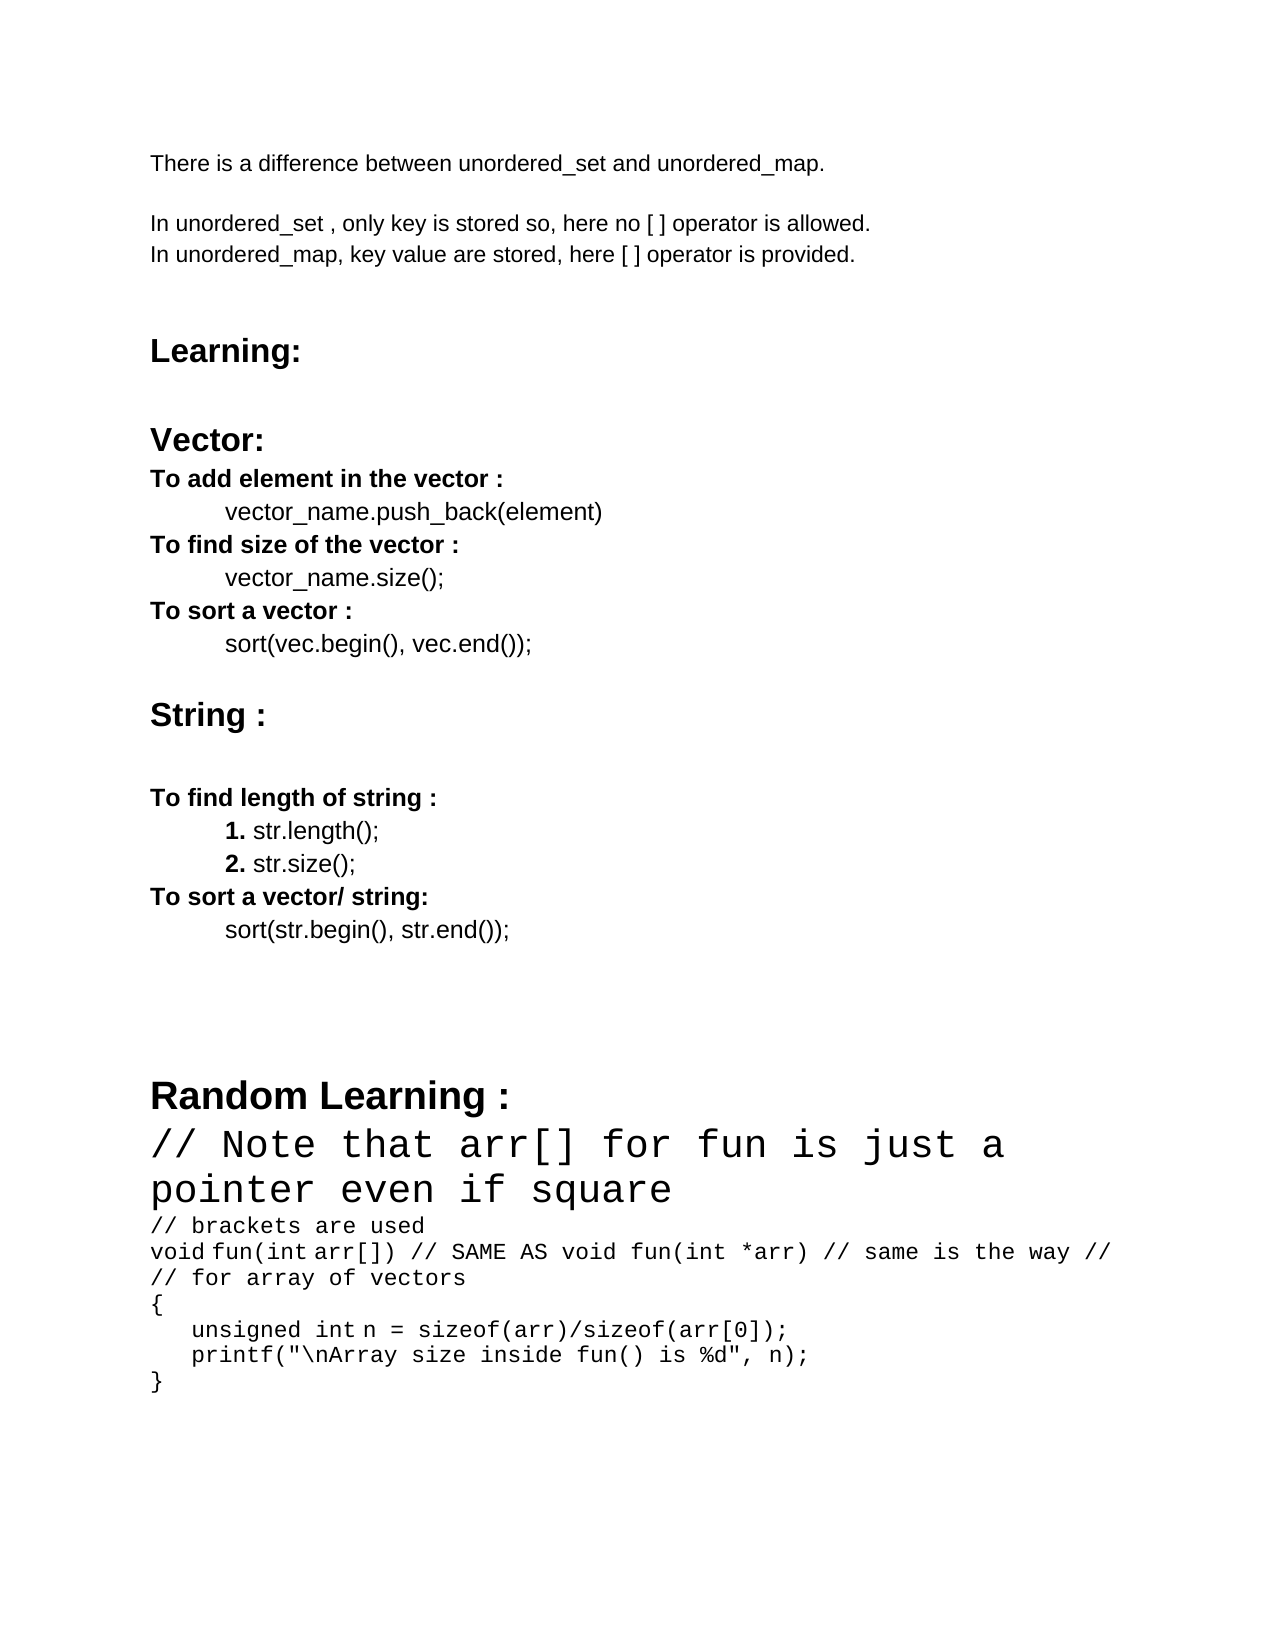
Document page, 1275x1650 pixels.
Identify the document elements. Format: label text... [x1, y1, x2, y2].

text 2. str.size(); [150, 849, 1125, 878]
text sort(str.begin(), str.end()); [150, 915, 1125, 944]
text printf("\nArray size inside fun() is %d", n); [150, 1344, 1125, 1370]
text In unordered_set , only key is stored so, here no [ ] operator is allowed. [150, 210, 1125, 237]
text String : [150, 695, 1125, 733]
text unsigned int n = sizeof(arr)/sizeof(arr[0]); [150, 1318, 1125, 1344]
text void fun(int arr[]) // SAME AS void fun(int *arr) // same is the way // // for array of vectors [150, 1240, 1125, 1292]
text Vector: [150, 419, 1125, 458]
text vector_name.push_back(element) [150, 497, 1125, 526]
text There is a difference between unordered_set and unordered_map. [150, 150, 1125, 176]
text To sort a vector : [150, 596, 1125, 624]
text // Note that arr[] for fun is just a pointer even if square [150, 1124, 1125, 1214]
text sort(vec.begin(), vec.end()); [150, 629, 1125, 658]
text In unordered_map, key value are stored, here [ ] operator is provided. [150, 241, 1125, 267]
text Learning: [150, 331, 1125, 370]
text To sort a vector/ string: [150, 882, 1125, 911]
text To find size of the vector : [150, 530, 1125, 558]
text To add element in the vector : [150, 464, 1125, 492]
text To find length of string : [150, 783, 1125, 812]
text } [150, 1370, 1125, 1396]
text 1. str.length(); [150, 816, 1125, 845]
text // brackets are used [150, 1214, 1125, 1240]
text Random Learning : [150, 1072, 1125, 1118]
text { [150, 1292, 1125, 1318]
text vector_name.size(); [150, 563, 1125, 592]
